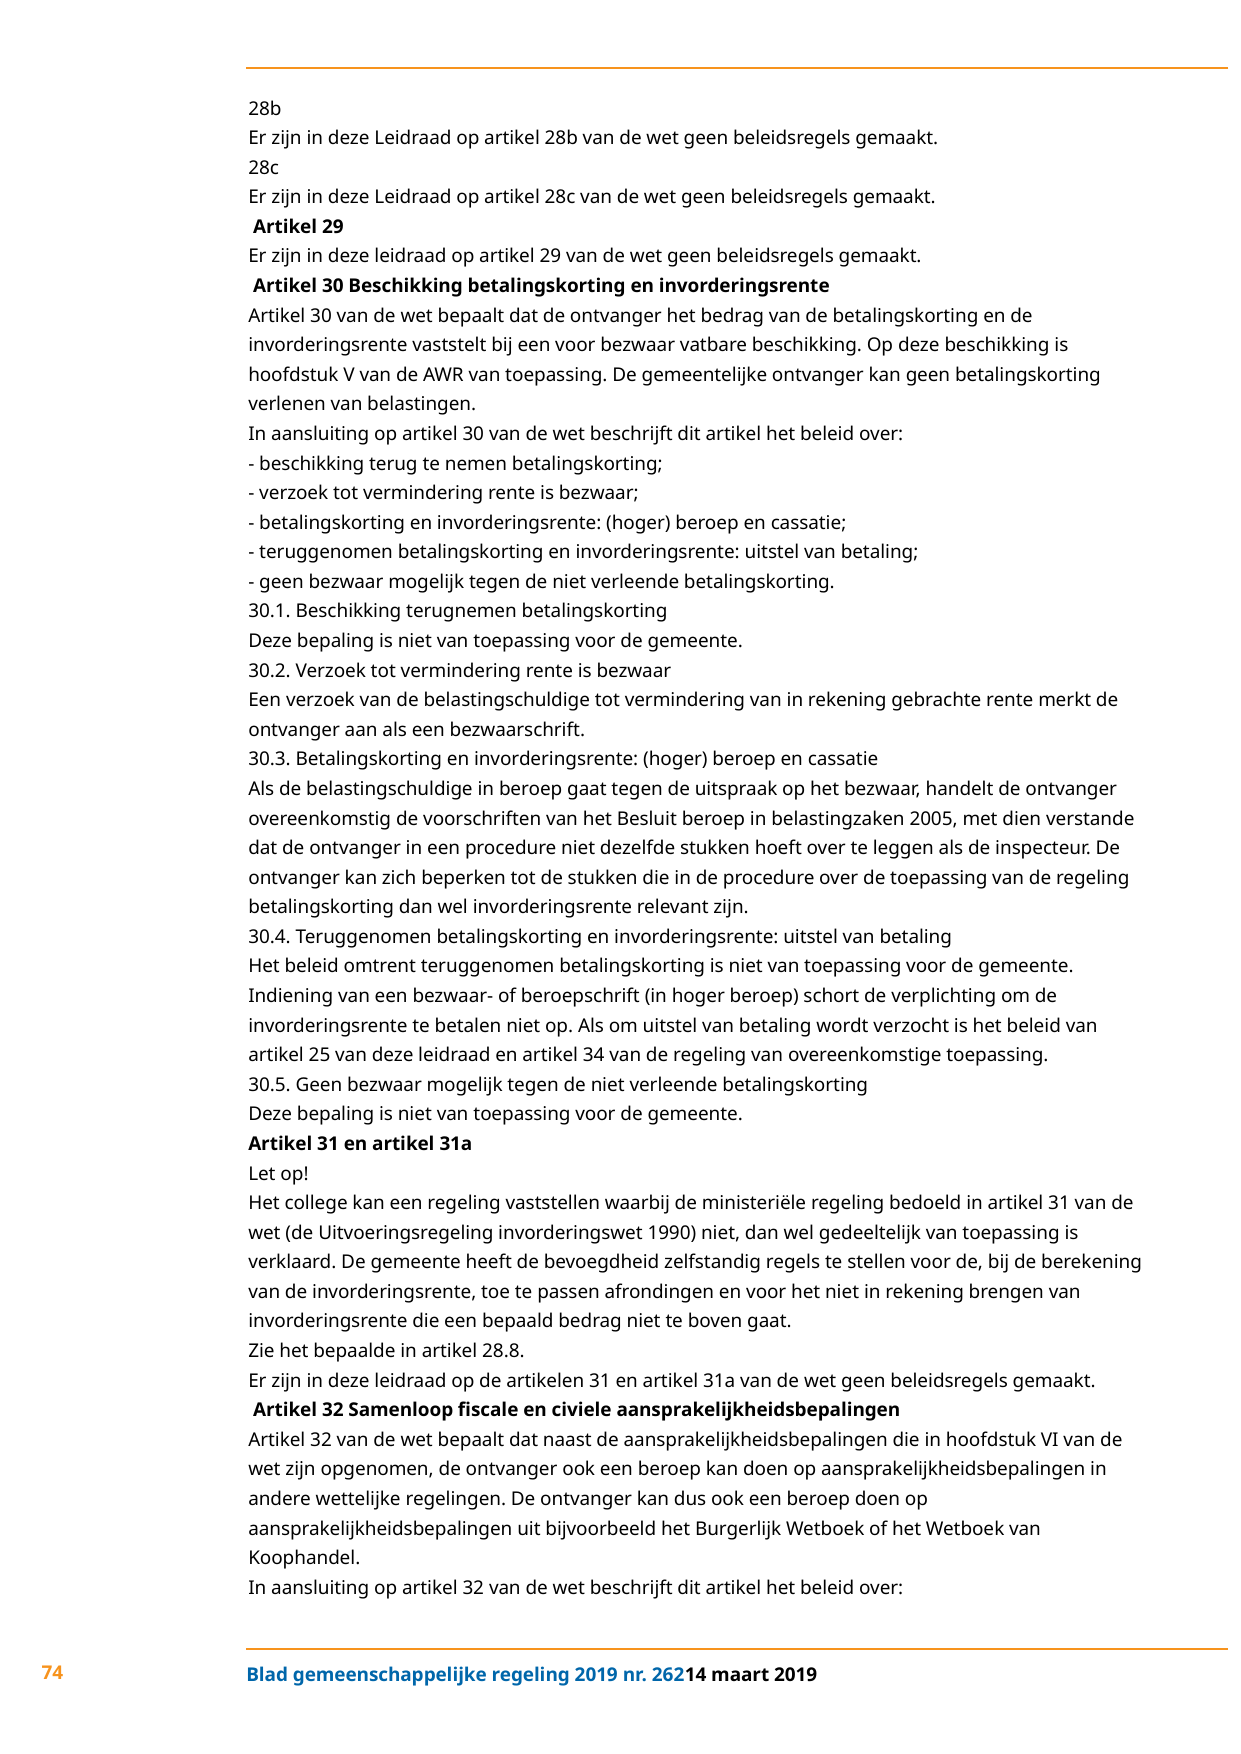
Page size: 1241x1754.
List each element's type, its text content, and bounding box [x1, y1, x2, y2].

text Artikel 29 [248, 213, 1152, 239]
text 28b [248, 95, 1152, 121]
text Het college kan een regeling vaststellen waarbij de ministeriële regeling bedoeld in artikel 31 van de wet (de Uitvoeringsregeling invorderingswet 1990) niet, dan wel gedeeltelijk van toepassing is verklaard. De gemeente heeft de bevoegdheid zelfstandig regels te stellen voor de, bij de berekening van de invorderingsrente, toe te passen afrondingen en voor het niet in rekening brengen van invorderingsrente die een bepaald bedrag niet te boven gaat. [248, 1189, 1152, 1333]
text - teruggenomen betalingskorting en invorderingsrente: uitstel van betaling; [248, 538, 1152, 564]
text Artikel 30 van de wet bepaalt dat de ontvanger het bedrag van de betalingskorting en de invorderingsrente vaststelt bij een voor bezwaar vatbare beschikking. Op deze beschikking is hoofdstuk V van de AWR van toepassing. De gemeentelijke ontvanger kan geen betalingskorting verlenen van belastingen. [248, 302, 1152, 416]
text Let op! [248, 1160, 1152, 1186]
text - geen bezwaar mogelijk tegen de niet verleende betalingskorting. [248, 568, 1152, 594]
text Deze bepaling is niet van toepassing voor de gemeente. [248, 627, 1152, 653]
text Een verzoek van de belastingschuldige tot vermindering van in rekening gebrachte rente merkt de ontvanger aan als een bezwaarschrift. [248, 686, 1152, 742]
text Indiening van een bezwaar- of beroepschrift (in hoger beroep) schort de verplichting om de invorderingsrente te betalen niet op. Als om uitstel van betaling wordt verzocht is het beleid van artikel 25 van deze leidraad en artikel 34 van de regeling van overeenkomstige toepassing. [248, 982, 1152, 1067]
text Er zijn in deze leidraad op de artikelen 31 en artikel 31a van de wet geen beleidsregels gemaakt. [248, 1367, 1152, 1393]
text Er zijn in deze Leidraad op artikel 28b van de wet geen beleidsregels gemaakt. [248, 124, 1152, 150]
text In aansluiting op artikel 32 van de wet beschrijft dit artikel het beleid over: [248, 1574, 1152, 1600]
text Er zijn in deze leidraad op artikel 29 van de wet geen beleidsregels gemaakt. [248, 243, 1152, 268]
text Artikel 32 Samenloop fiscale en civiele aansprakelijkheidsbepalingen [248, 1396, 1152, 1422]
text - verzoek tot vermindering rente is bezwaar; [248, 479, 1152, 505]
text 30.2. Verzoek tot vermindering rente is bezwaar [248, 657, 1152, 683]
text Als de belastingschuldige in beroep gaat tegen de uitspraak op het bezwaar, handelt de ontvanger overeenkomstig de voorschriften van het Besluit beroep in belastingzaken 2005, met dien verstande dat de ontvanger in een procedure niet dezelfde stukken hoeft over te leggen als de inspecteur. De ontvanger kan zich beperken tot de stukken die in de procedure over de toepassing van de regeling betalingskorting dan wel invorderingsrente relevant zijn. [248, 775, 1152, 919]
text 30.5. Geen bezwaar mogelijk tegen de niet verleende betalingskorting [248, 1071, 1152, 1097]
text In aansluiting op artikel 30 van de wet beschrijft dit artikel het beleid over: [248, 420, 1152, 446]
text Het beleid omtrent teruggenomen betalingskorting is niet van toepassing voor de gemeente. [248, 953, 1152, 978]
text 30.4. Teruggenomen betalingskorting en invorderingsrente: uitstel van betaling [248, 923, 1152, 949]
text - betalingskorting en invorderingsrente: (hoger) beroep en cassatie; [248, 509, 1152, 535]
text Artikel 30 Beschikking betalingskorting en invorderingsrente [248, 272, 1152, 298]
text 28c [248, 154, 1152, 180]
text 30.3. Betalingskorting en invorderingsrente: (hoger) beroep en cassatie [248, 746, 1152, 771]
text Er zijn in deze Leidraad op artikel 28c van de wet geen beleidsregels gemaakt. [248, 183, 1152, 209]
text Zie het bepaalde in artikel 28.8. [248, 1337, 1152, 1363]
text Deze bepaling is niet van toepassing voor de gemeente. [248, 1101, 1152, 1126]
text - beschikking terug te nemen betalingskorting; [248, 450, 1152, 476]
picture [41, 47, 231, 172]
text 30.1. Beschikking terugnemen betalingskorting [248, 598, 1152, 623]
text Artikel 32 van de wet bepaalt dat naast de aansprakelijkheidsbepalingen die in hoofdstuk VI van de wet zijn opgenomen, de ontvanger ook een beroep kan doen op aansprakelijkheidsbepalingen in andere wettelijke regelingen. De ontvanger kan dus ook een beroep doen op aansprakelijkheidsbepalingen uit bijvoorbeeld het Burgerlijk Wetboek of het Wetboek van Koophandel. [248, 1426, 1152, 1570]
text Artikel 31 en artikel 31a [248, 1130, 1152, 1156]
